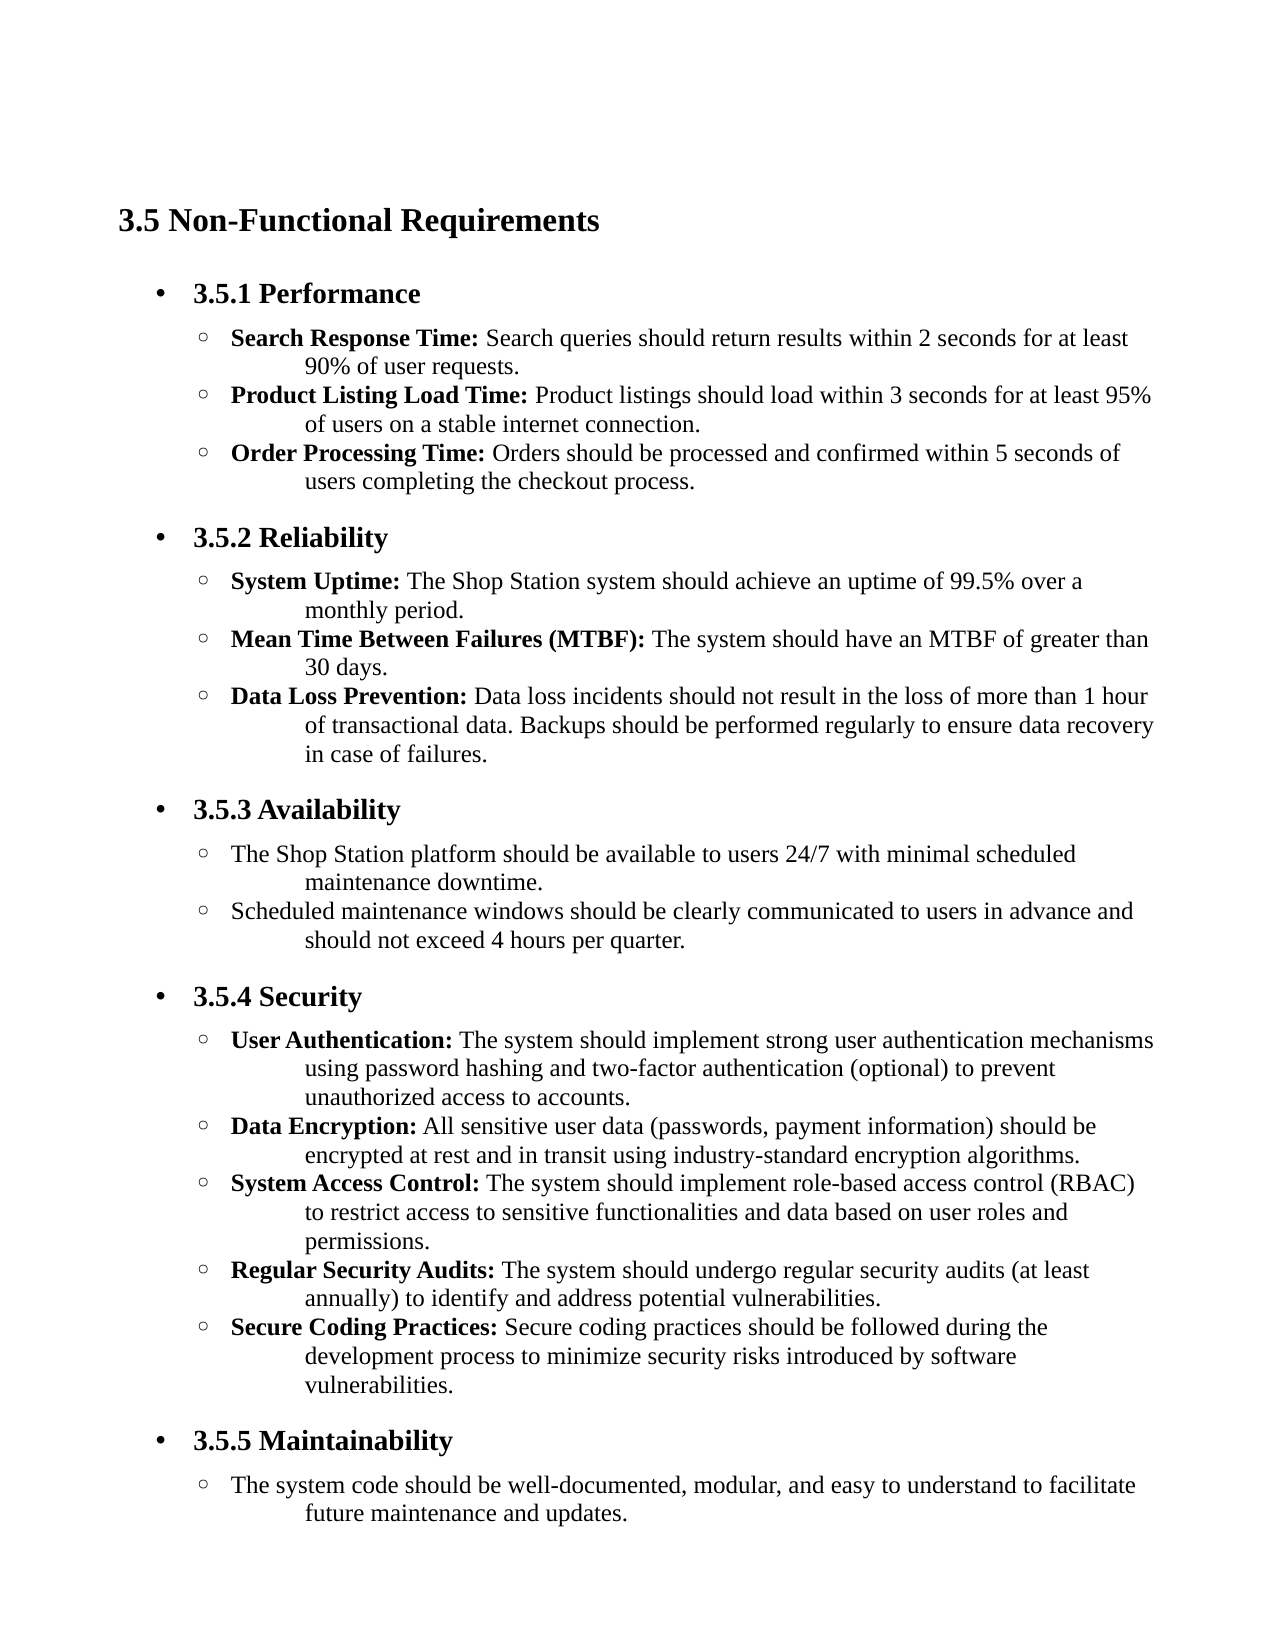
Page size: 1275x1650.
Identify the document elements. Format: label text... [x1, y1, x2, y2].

list Mean Time Between Failures (MTBF): The system should have an MTBF of greater than 30 days. [193, 624, 1157, 681]
list User Authentication: The system should implement strong user authentication mechanisms using password hashing and two-factor authentication (optional) to prevent unauthorized access to accounts. [193, 1025, 1157, 1111]
list Secure Coding Practices: Secure coding practices should be followed during the development process to minimize security risks introduced by software vulnerabilities. [193, 1312, 1157, 1398]
subtitle 3.5 Non-Functional Requirements [118, 201, 1157, 239]
list Search Response Time: Search queries should return results within 2 seconds for at least 90% of user requests. [193, 323, 1157, 380]
list System Access Control: The system should implement role-based access control (RBAC) to restrict access to sensitive functionalities and data based on user roles and permissions. [193, 1168, 1157, 1255]
subtitle 3.5.4 Security [156, 979, 1157, 1012]
list Data Encryption: All sensitive user data (passwords, payment information) should be encrypted at rest and in transit using industry-standard encryption algorithms. [193, 1111, 1157, 1168]
subtitle 3.5.5 Maintainability [156, 1423, 1157, 1457]
list The Shop Station platform should be available to users 24/7 with minimal scheduled maintenance downtime. [193, 839, 1157, 896]
list Regular Security Audits: The system should undergo regular security audits (at least annually) to identify and address potential vulnerabilities. [193, 1255, 1157, 1312]
list Scheduled maintenance windows should be clearly communicated to users in advance and should not exceed 4 hours per quarter. [193, 896, 1157, 954]
list System Uptime: The Shop Station system should achieve an uptime of 99.5% over a monthly period. [193, 566, 1157, 624]
list Order Processing Time: Orders should be processed and confirmed within 5 seconds of users completing the checkout process. [193, 438, 1157, 495]
list The system code should be well-documented, modular, and easy to understand to facilitate future maintenance and updates. [193, 1470, 1157, 1527]
list Data Loss Prevention: Data loss incidents should not result in the loss of more than 1 hour of transactional data. Backups should be performed regularly to ensure data recovery in case of failures. [193, 681, 1157, 767]
subtitle 3.5.2 Reliability [156, 520, 1157, 554]
subtitle 3.5.3 Availability [156, 792, 1157, 826]
list Product Listing Load Time: Product listings should load within 3 seconds for at least 95% of users on a stable internet connection. [193, 380, 1157, 438]
subtitle 3.5.1 Performance [156, 276, 1157, 310]
